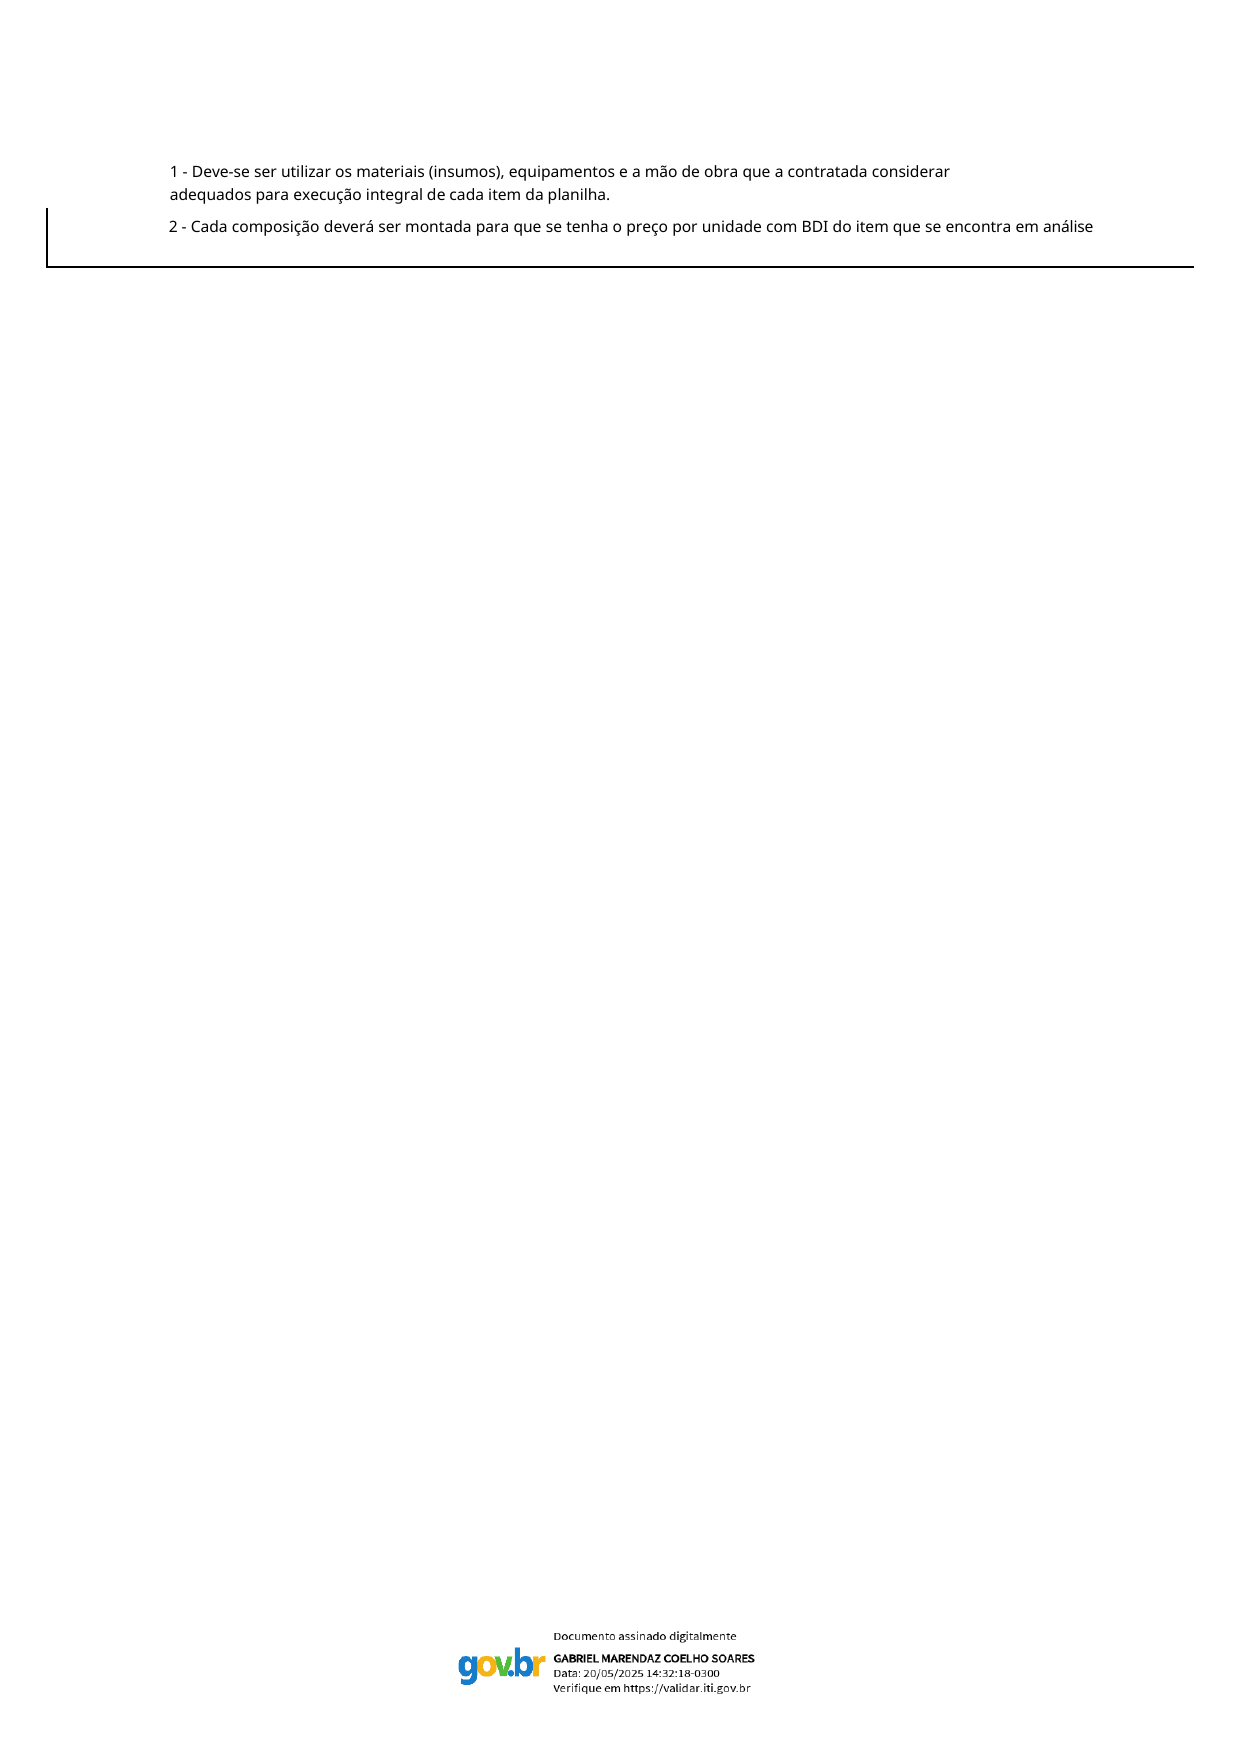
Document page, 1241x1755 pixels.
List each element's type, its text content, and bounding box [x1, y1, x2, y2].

table_cell 1 - Deve-se ser utilizar os materiais (insumos), equipamentos e a mão de obra que a contratada considerar adequados para execução integral de cada item da planilha. [47, 156, 1194, 207]
table_cell 2 - Cada composição deverá ser montada para que se tenha o preço por unidade com BDI do item que se encontra em análise [48, 208, 1194, 266]
